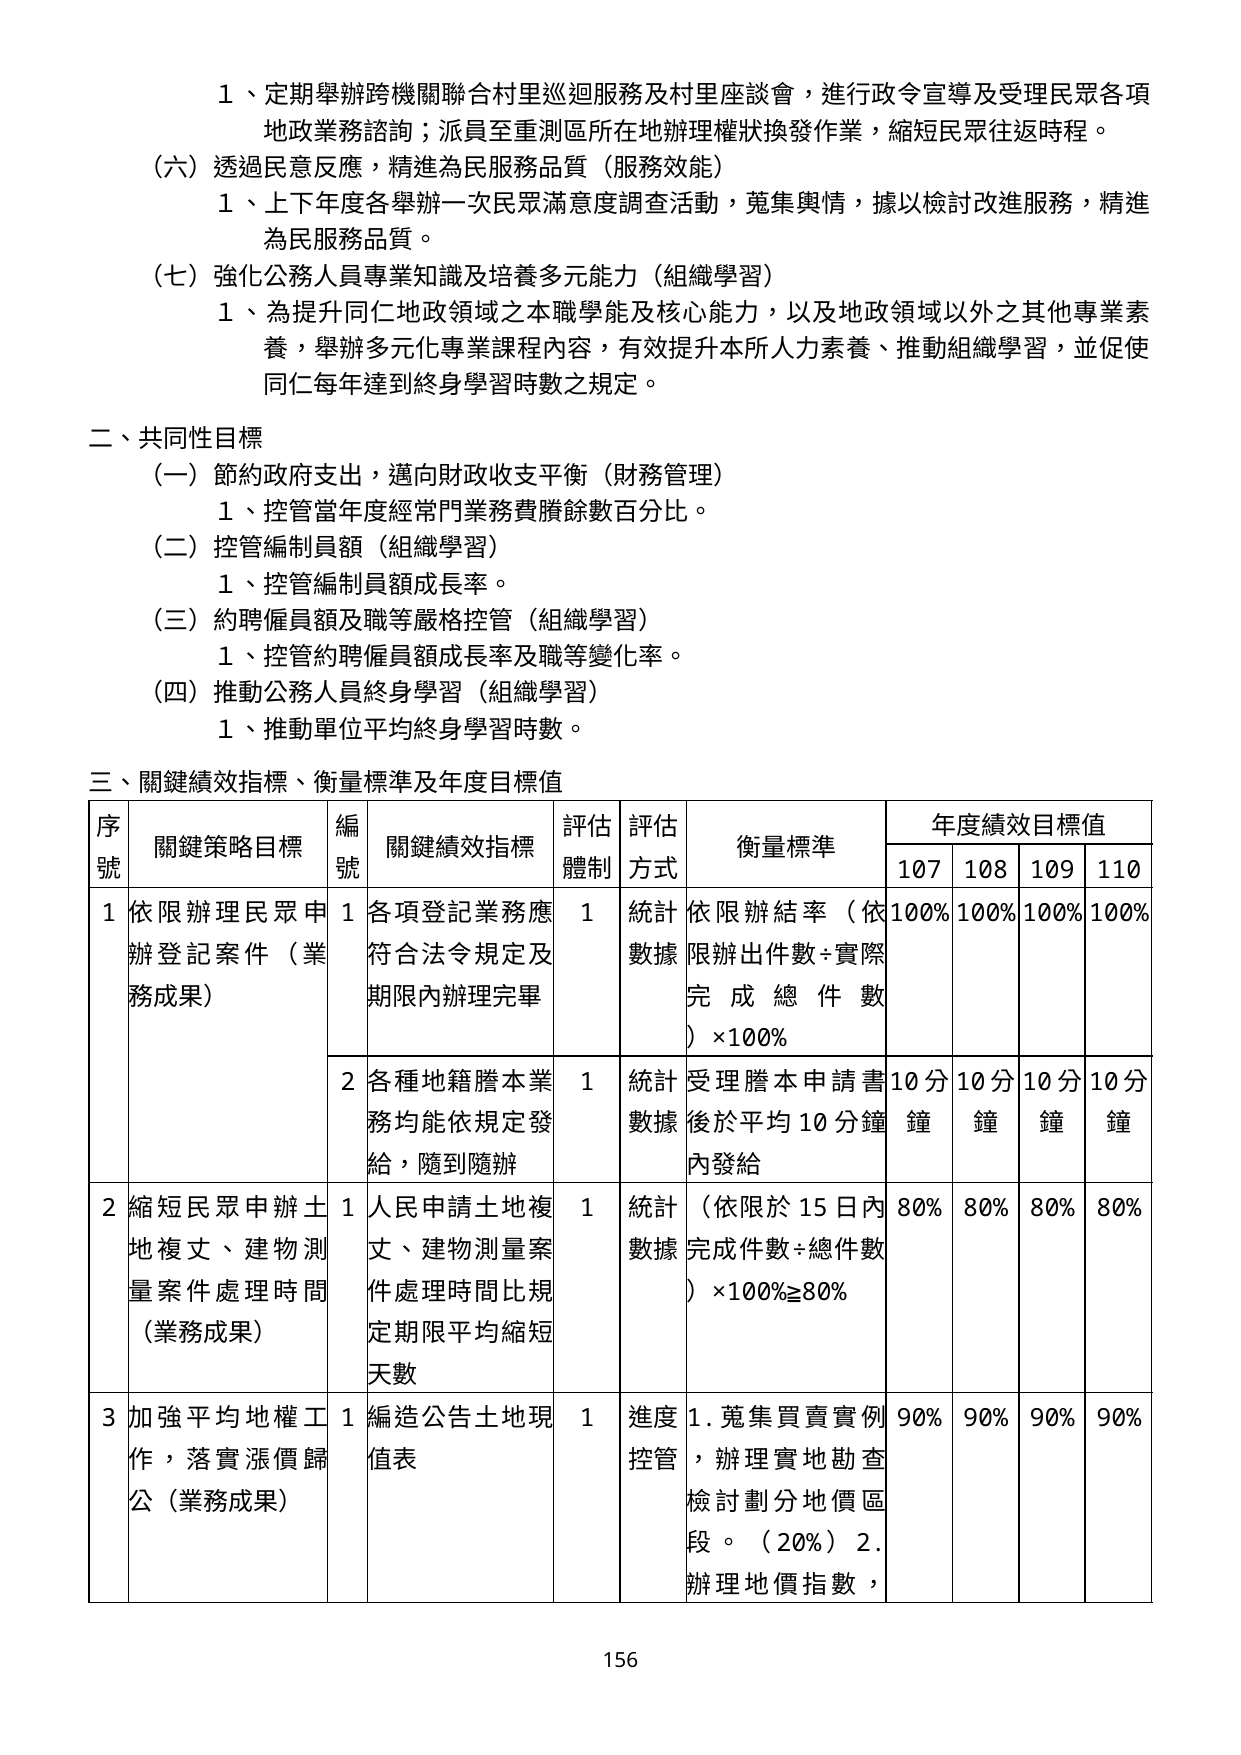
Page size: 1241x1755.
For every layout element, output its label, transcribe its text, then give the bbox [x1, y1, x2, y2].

table_cell 108 [953, 845, 1018, 886]
table_cell 各項登記業務應符合法令規定及期限內辦理完畢 [368, 888, 553, 1055]
table_cell 1 [328, 888, 367, 1055]
table_header 編號 [328, 801, 367, 886]
text １、控管編制員額成長率。 [214, 564, 1152, 600]
table_cell 統計數據 [621, 888, 686, 1055]
text １、為提升同仁地政領域之本職學能及核心能力，以及地政領域以外之其他專業素養，舉辦多元化專業課程內容，有效提升本所人力素養、推動組織學習，並促使同仁每年達到終身學習時數之規定。 [214, 292, 1152, 401]
text （六）透過民意反應，精進為民服務品質（服務效能） [139, 147, 1152, 184]
table_cell 107 [887, 845, 952, 886]
table_cell 1 [554, 1393, 619, 1602]
table_cell 1.蒐集買賣實例，辦理實地勘查檢討劃分地價區段。（20%）2.辦理地價指數， [687, 1393, 885, 1602]
table_cell 100% [1086, 888, 1151, 1055]
table_cell 80% [887, 1183, 952, 1392]
table_cell 1 [554, 1057, 619, 1182]
table_cell 110 [1086, 845, 1151, 886]
table_cell 80% [1086, 1183, 1151, 1392]
text １、推動單位平均終身學習時數。 [214, 709, 1152, 745]
table_cell 1 [328, 1183, 367, 1392]
text １、上下年度各舉辦一次民眾滿意度調查活動，蒐集輿情，據以檢討改進服務，精進為民服務品質。 [214, 184, 1152, 256]
table_cell 2 [328, 1057, 367, 1182]
table_cell 各種地籍謄本業務均能依規定發給，隨到隨辦 [368, 1057, 553, 1182]
table_cell 10分鐘 [1020, 1057, 1084, 1182]
table_header 評估方式 [621, 801, 686, 886]
table_cell 100% [1020, 888, 1084, 1055]
table_cell 1 [328, 1393, 367, 1602]
table_cell 90% [887, 1393, 952, 1602]
text （一）節約政府支出，邁向財政收支平衡（財務管理） [139, 455, 1152, 492]
table_cell 2 [90, 1183, 128, 1392]
table_cell 統計數據 [621, 1057, 686, 1182]
table_cell 加強平均地權工作，落實漲價歸公（業務成果） [129, 1393, 327, 1602]
text （四）推動公務人員終身學習（組織學習） [139, 673, 1152, 709]
table_cell 3 [90, 1393, 128, 1602]
table_cell 100% [953, 888, 1018, 1055]
table_cell 10分鐘 [1086, 1057, 1151, 1182]
table_cell 80% [1020, 1183, 1084, 1392]
table_cell 10分鐘 [953, 1057, 1018, 1182]
table_header 序號 [90, 801, 128, 886]
table_cell 100% [887, 888, 952, 1055]
table_header 評估體制 [554, 801, 619, 886]
text １、定期舉辦跨機關聯合村里巡迴服務及村里座談會，進行政令宣導及受理民眾各項地政業務諮詢；派員至重測區所在地辦理權狀換發作業，縮短民眾往返時程。 [214, 75, 1152, 147]
table_cell 統計數據 [621, 1183, 686, 1392]
table_header 關鍵績效指標 [368, 801, 553, 886]
table_cell 80% [953, 1183, 1018, 1392]
text （七）強化公務人員專業知識及培養多元能力（組織學習） [139, 256, 1152, 292]
text 三、關鍵績效指標、衡量標準及年度目標值 [89, 758, 1152, 799]
table_cell 1 [554, 1183, 619, 1392]
table_cell 進度控管 [621, 1393, 686, 1602]
table_cell 90% [1086, 1393, 1151, 1602]
text 二、共同性目標 [89, 414, 1152, 455]
table_cell 1 [554, 888, 619, 1055]
table_cell 90% [1020, 1393, 1084, 1602]
table_cell 109 [1020, 845, 1084, 886]
table_cell 依限辦理民眾申辦登記案件（業務成果） [129, 888, 327, 1182]
table_cell 90% [953, 1393, 1018, 1602]
text １、控管約聘僱員額成長率及職等變化率。 [214, 637, 1152, 673]
table_cell 人民申請土地複丈、建物測量案件處理時間比規定期限平均縮短天數 [368, 1183, 553, 1392]
text （三）約聘僱員額及職等嚴格控管（組織學習） [139, 600, 1152, 637]
table_header 關鍵策略目標 [129, 801, 327, 886]
table_cell 10分鐘 [887, 1057, 952, 1182]
text （二）控管編制員額（組織學習） [139, 528, 1152, 564]
table_cell 受理謄本申請書後於平均10分鐘內發給 [687, 1057, 885, 1182]
table_cell 縮短民眾申辦土地複丈、建物測量案件處理時間（業務成果） [129, 1183, 327, 1392]
table_header 年度績效目標值 [887, 801, 1151, 843]
table_cell （依限於15日內完成件數÷總件數）×100%≧80% [687, 1183, 885, 1392]
table_header 衡量標準 [687, 801, 885, 886]
table_cell 編造公告土地現值表 [368, 1393, 553, 1602]
table_cell 依限辦結率（依限辦出件數÷實際完成總件數）×100% [687, 888, 885, 1055]
text １、控管當年度經常門業務費賸餘數百分比。 [214, 492, 1152, 528]
table_cell 1 [90, 888, 128, 1182]
